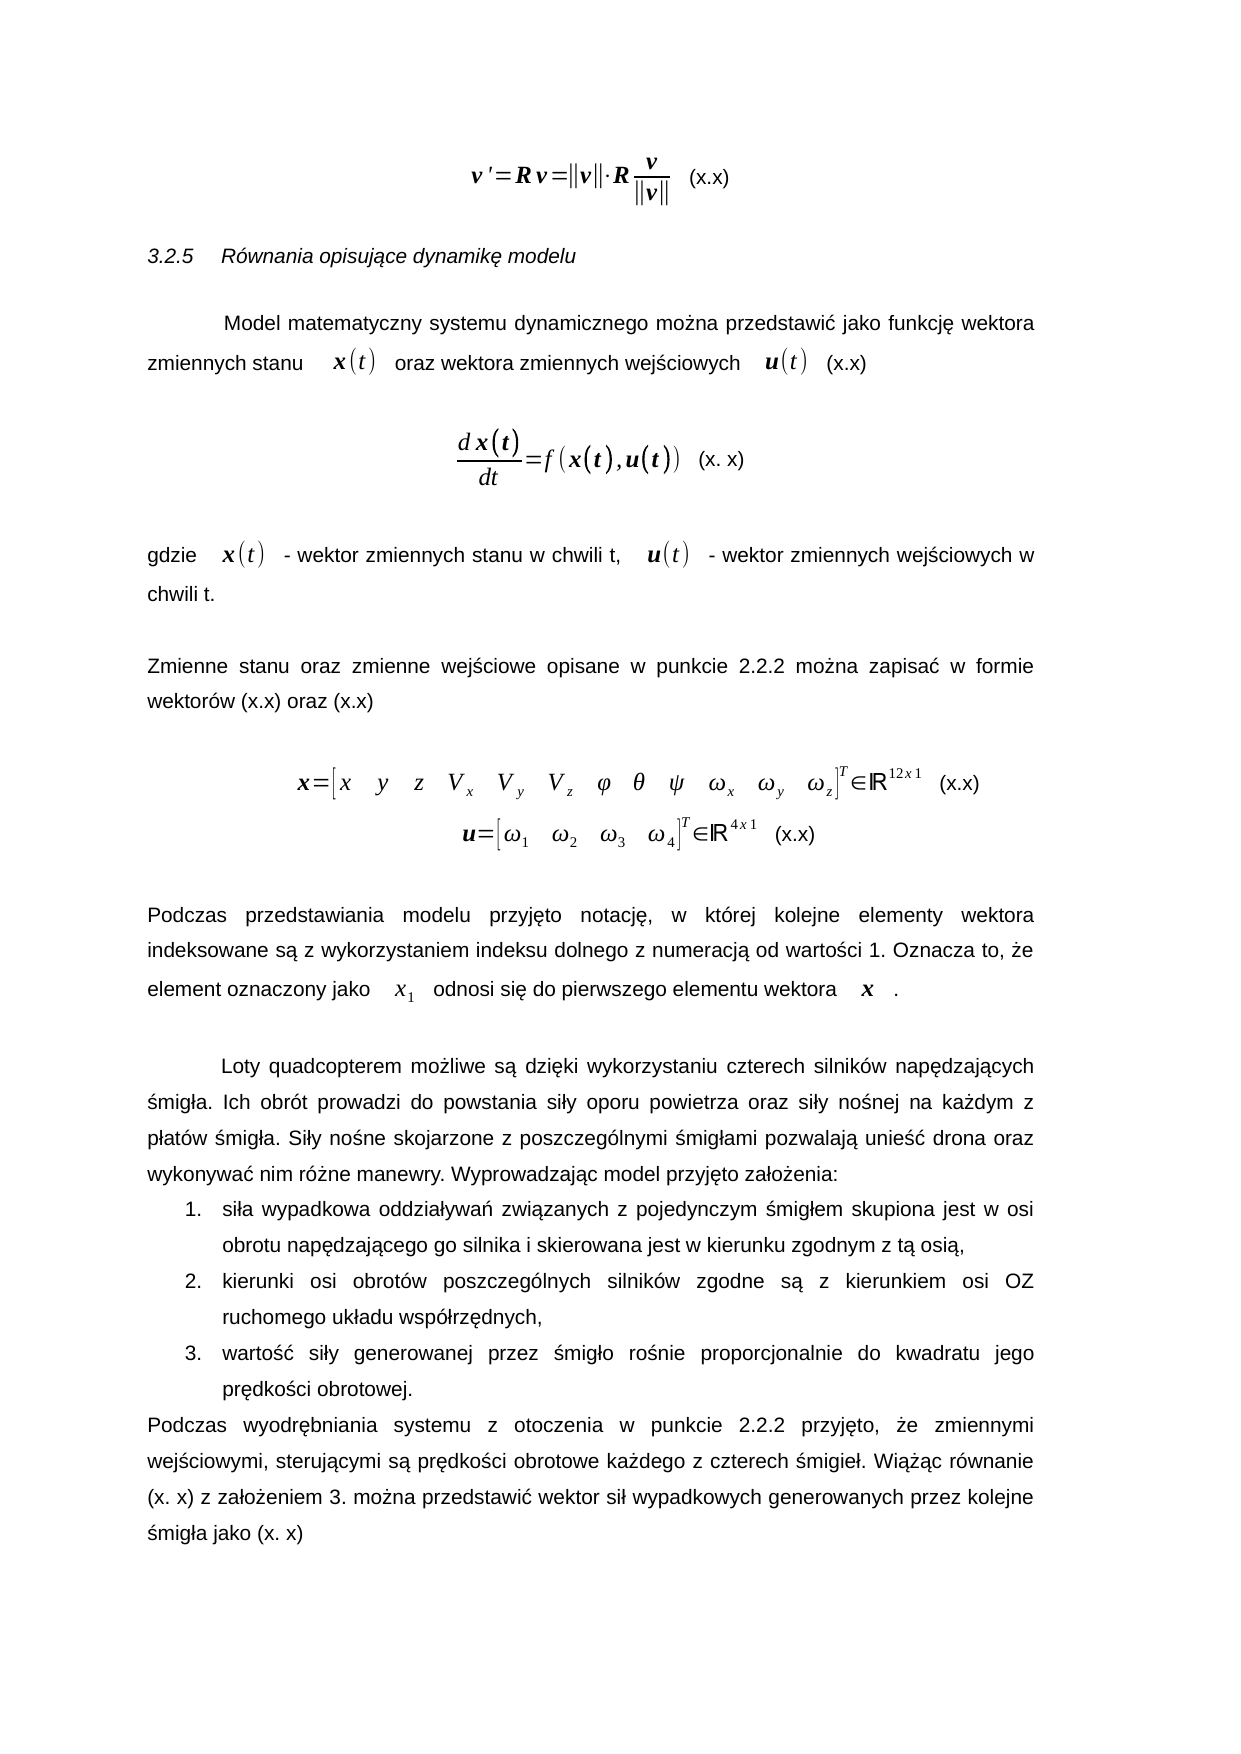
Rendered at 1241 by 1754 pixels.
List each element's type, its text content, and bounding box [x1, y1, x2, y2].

text Loty quadcopterem możliwe są dzięki wykorzystaniu czterech silników napędzających śmigła. Ich obrót prowadzi do powstania siły oporu powietrza oraz siły nośnej na każdym z płatów śmigła. Siły nośne skojarzone z poszczególnymi śmigłami pozwalają unieść drona oraz wykonywać nim różne manewry. Wyprowadzając model przyjęto założenia: [147, 1053, 1035, 1185]
list siła wypadkowa oddziaływań związanych z pojedynczym śmigłem skupiona jest w osi obrotu napędzającego go silnika i skierowana jest w kierunku zgodnym z tą osią, [184, 1197, 1035, 1257]
text Zmienne stanu oraz zmienne wejściowe opisane w punkcie 2.2.2 można zapisać w formie wektorów (x.x) oraz (x.x) [147, 653, 1035, 713]
text Model matematyczny systemu dynamicznego można przedstawić jako funkcję wektora zmiennych stanu oraz wektora zmiennych wejściowych (x.x) [147, 311, 1035, 377]
text (x.x) [147, 147, 1035, 207]
text Podczas wyodrębniania systemu z otoczenia w punkcie 2.2.2 przyjęto, że zmiennymi wejściowymi, sterującymi są prędkości obrotowe każdego z czterech śmigieł. Wiążąc równanie (x. x) z założeniem 3. można przedstawić wektor sił wypadkowych generowanych przez kolejne śmigła jako (x. x) [147, 1413, 1035, 1545]
text gdzie - wektor zmiennych stanu w chwili t, - wektor zmiennych wejściowych w chwili t. [147, 539, 1035, 606]
text (x. x) [147, 427, 1035, 490]
list wartość siły generowanej przez śmigło rośnie proporcjonalnie do kwadratu jego prędkości obrotowej. [184, 1341, 1035, 1401]
text Podczas przedstawiania modelu przyjęto notację, w której kolejne elementy wektora indeksowane są z wykorzystaniem indeksu dolnego z numeracją od wartości 1. Oznacza to, że element oznaczony jako odnosi się do pierwszego elementu wektora . [147, 902, 1035, 1006]
text (x.x) [147, 814, 1035, 853]
text (x.x) [147, 763, 1035, 802]
list kierunki osi obrotów poszczególnych silników zgodne są z kierunkiem osi OZ ruchomego układu współrzędnych, [184, 1269, 1035, 1329]
subtitle Równania opisujące dynamikę modelu [147, 244, 1035, 268]
